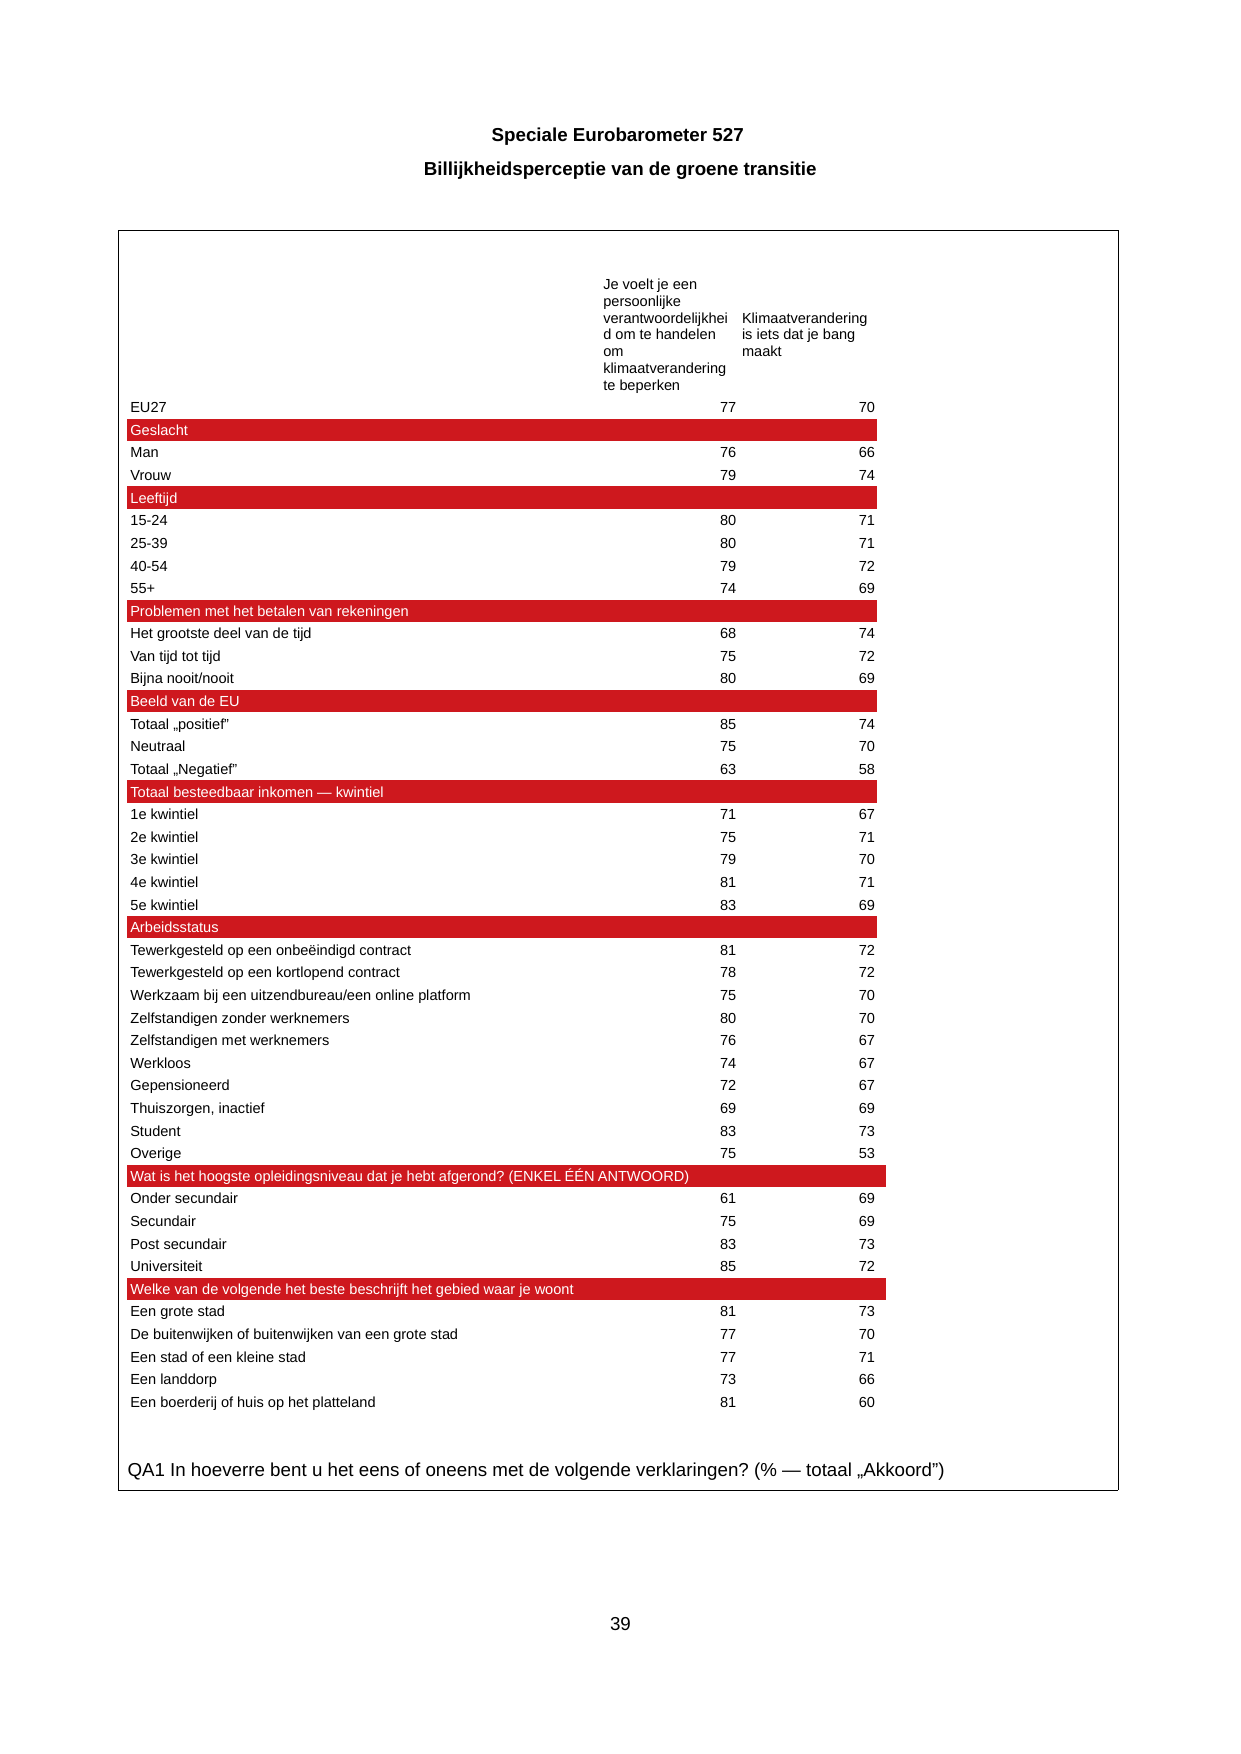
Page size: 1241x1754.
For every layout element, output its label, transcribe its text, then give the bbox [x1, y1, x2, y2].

table_cell [878, 871, 886, 893]
table_cell [878, 826, 886, 848]
table_cell 79 [600, 554, 739, 577]
table_cell 70 [739, 735, 877, 758]
table_cell [878, 1391, 886, 1413]
table_cell 73 [739, 1233, 877, 1255]
table_cell [878, 600, 886, 622]
table_cell [878, 1233, 886, 1255]
table_cell 81 [600, 939, 739, 961]
table_cell Werkzaam bij een uitzendbureau/een online platform [127, 984, 600, 1006]
table_cell 71 [739, 871, 877, 893]
table_cell Een boerderij of huis op het platteland [127, 1391, 600, 1413]
table_cell 72 [739, 554, 877, 577]
table_cell [878, 780, 886, 803]
table_cell 15-24 [127, 509, 600, 532]
table_cell 69 [739, 1097, 877, 1119]
table_cell 55+ [127, 577, 600, 599]
table_cell Overige [127, 1142, 600, 1164]
table_cell 72 [739, 645, 877, 667]
table_cell Het grootste deel van de tijd [127, 622, 600, 645]
table_cell Totaal besteedbaar inkomen — kwintiel [127, 780, 877, 803]
table_cell 83 [600, 1119, 739, 1142]
table_cell [878, 509, 886, 532]
table_cell 4e kwintiel [127, 871, 600, 893]
table_cell 61 [600, 1187, 739, 1210]
table_cell 75 [600, 826, 739, 848]
table_cell 71 [739, 1345, 877, 1368]
table_cell [878, 961, 886, 984]
table_cell 85 [600, 1255, 739, 1278]
table_cell 69 [739, 1210, 877, 1232]
table_cell 70 [739, 1323, 877, 1345]
table_cell 80 [600, 667, 739, 690]
table_cell 78 [600, 961, 739, 984]
table_cell [878, 1052, 886, 1074]
table_cell 68 [600, 622, 739, 645]
table_cell [878, 939, 886, 961]
table_cell 73 [739, 1119, 877, 1142]
table_cell [878, 1029, 886, 1052]
table_header Je voelt je een persoonlijke verantwoordelijkheid om te handelen om klimaatverandering te beperken [600, 273, 739, 396]
table_cell Een grote stad [127, 1300, 600, 1323]
table_cell 80 [600, 1006, 739, 1029]
table_cell 71 [739, 532, 877, 554]
table_cell 75 [600, 645, 739, 667]
table_cell 79 [600, 464, 739, 486]
table_cell [878, 667, 886, 690]
table_cell 74 [739, 713, 877, 735]
table_cell 69 [600, 1097, 739, 1119]
table_cell [878, 441, 886, 464]
table_header [878, 273, 886, 396]
table_cell 74 [739, 622, 877, 645]
table_cell Een landdorp [127, 1368, 600, 1391]
table_cell Zelfstandigen zonder werknemers [127, 1006, 600, 1029]
table_cell 73 [600, 1368, 739, 1391]
table_cell 81 [600, 1300, 739, 1323]
table_cell Beeld van de EU [127, 690, 877, 712]
table_cell Neutraal [127, 735, 600, 758]
table_cell 63 [600, 758, 739, 780]
table_cell 81 [600, 1391, 739, 1413]
table_cell 70 [739, 848, 877, 871]
table_cell Vrouw [127, 464, 600, 486]
table_cell EU27 [127, 396, 600, 419]
table_cell [878, 645, 886, 667]
table_cell Bijna nooit/nooit [127, 667, 600, 690]
table_cell Totaal „Negatief” [127, 758, 600, 780]
table_cell [878, 848, 886, 871]
table_cell [878, 1300, 886, 1323]
table_cell [878, 577, 886, 599]
table_cell [878, 803, 886, 826]
table_cell 83 [600, 1233, 739, 1255]
table_cell Zelfstandigen met werknemers [127, 1029, 600, 1052]
table_cell 75 [600, 735, 739, 758]
table_cell De buitenwijken of buitenwijken van een grote stad [127, 1323, 600, 1345]
table_cell [878, 1255, 886, 1278]
table_cell 70 [739, 396, 877, 419]
text QA1 In hoeverre bent u het eens of oneens met de volgende verklaringen? (% — totaal „Akkoord”) [127, 1459, 1109, 1481]
table_cell [878, 690, 886, 712]
table_cell 1e kwintiel [127, 803, 600, 826]
table_cell Wat is het hoogste opleidingsniveau dat je hebt afgerond? (ENKEL ÉÉN ANTWOORD) [127, 1165, 886, 1187]
table_cell 76 [600, 1029, 739, 1052]
table_cell 40-54 [127, 554, 600, 577]
table_cell Leeftijd [127, 486, 877, 509]
table_cell Universiteit [127, 1255, 600, 1278]
table_cell [878, 758, 886, 780]
table_cell 79 [600, 848, 739, 871]
table_cell 70 [739, 1006, 877, 1029]
table_cell 75 [600, 984, 739, 1006]
table_cell [878, 984, 886, 1006]
table_cell 25-39 [127, 532, 600, 554]
table_cell 72 [600, 1074, 739, 1097]
table_cell 71 [739, 826, 877, 848]
table_cell [878, 419, 886, 441]
table_cell 69 [739, 667, 877, 690]
table_cell 75 [600, 1142, 739, 1164]
table_cell Secundair [127, 1210, 600, 1232]
table_cell [878, 1210, 886, 1232]
table_cell 67 [739, 803, 877, 826]
table_cell Post secundair [127, 1233, 600, 1255]
table_cell 67 [739, 1029, 877, 1052]
table_cell [878, 1097, 886, 1119]
table_cell 5e kwintiel [127, 893, 600, 916]
table_cell 85 [600, 713, 739, 735]
table_cell Van tijd tot tijd [127, 645, 600, 667]
table_cell [878, 1368, 886, 1391]
table_cell 80 [600, 532, 739, 554]
table_cell 70 [739, 984, 877, 1006]
table_cell 67 [739, 1052, 877, 1074]
table_cell [878, 735, 886, 758]
table_cell Arbeidsstatus [127, 916, 877, 938]
table_cell 73 [739, 1300, 877, 1323]
table_cell [878, 464, 886, 486]
table_cell [878, 1142, 886, 1164]
table_cell 69 [739, 1187, 877, 1210]
table_cell 58 [739, 758, 877, 780]
table_cell 72 [739, 961, 877, 984]
table_cell 74 [600, 577, 739, 599]
table_cell Totaal „positief” [127, 713, 600, 735]
table_cell 76 [600, 441, 739, 464]
table_cell 67 [739, 1074, 877, 1097]
table_cell 80 [600, 509, 739, 532]
table_cell [878, 893, 886, 916]
table_cell 81 [600, 871, 739, 893]
table_cell [878, 622, 886, 645]
table_cell Een stad of een kleine stad [127, 1345, 600, 1368]
table_cell [878, 916, 886, 938]
table_cell 69 [739, 577, 877, 599]
table_cell 72 [739, 1255, 877, 1278]
table_cell 75 [600, 1210, 739, 1232]
table_cell 74 [739, 464, 877, 486]
table_cell Thuiszorgen, inactief [127, 1097, 600, 1119]
table_cell [878, 396, 886, 419]
table_cell 53 [739, 1142, 877, 1164]
table_cell [878, 532, 886, 554]
table_cell [878, 1187, 886, 1210]
table_cell 2e kwintiel [127, 826, 600, 848]
table_cell Gepensioneerd [127, 1074, 600, 1097]
table_cell 66 [739, 1368, 877, 1391]
table_cell [878, 486, 886, 509]
table_cell Welke van de volgende het beste beschrijft het gebied waar je woont [127, 1278, 886, 1300]
table_cell Werkloos [127, 1052, 600, 1074]
table_cell 71 [739, 509, 877, 532]
table_cell [878, 1006, 886, 1029]
table_cell Onder secundair [127, 1187, 600, 1210]
table_cell 66 [739, 441, 877, 464]
table_header Klimaatverandering is iets dat je bang maakt [739, 273, 877, 396]
table_cell 69 [739, 893, 877, 916]
table_cell Student [127, 1119, 600, 1142]
table_cell 74 [600, 1052, 739, 1074]
table_cell [878, 1345, 886, 1368]
table_cell [878, 554, 886, 577]
table_cell Man [127, 441, 600, 464]
table_cell [878, 1074, 886, 1097]
table_cell Geslacht [127, 419, 877, 441]
table_cell [878, 1119, 886, 1142]
table_cell [878, 713, 886, 735]
table_cell 72 [739, 939, 877, 961]
table_cell 77 [600, 1345, 739, 1368]
table_cell 77 [600, 1323, 739, 1345]
table_cell 3e kwintiel [127, 848, 600, 871]
table_cell 60 [739, 1391, 877, 1413]
table_cell Tewerkgesteld op een kortlopend contract [127, 961, 600, 984]
table_cell 83 [600, 893, 739, 916]
table_cell Problemen met het betalen van rekeningen [127, 600, 877, 622]
table_cell 71 [600, 803, 739, 826]
table_cell Tewerkgesteld op een onbeëindigd contract [127, 939, 600, 961]
table_cell [878, 1323, 886, 1345]
table_cell 77 [600, 396, 739, 419]
table_header [127, 273, 600, 396]
